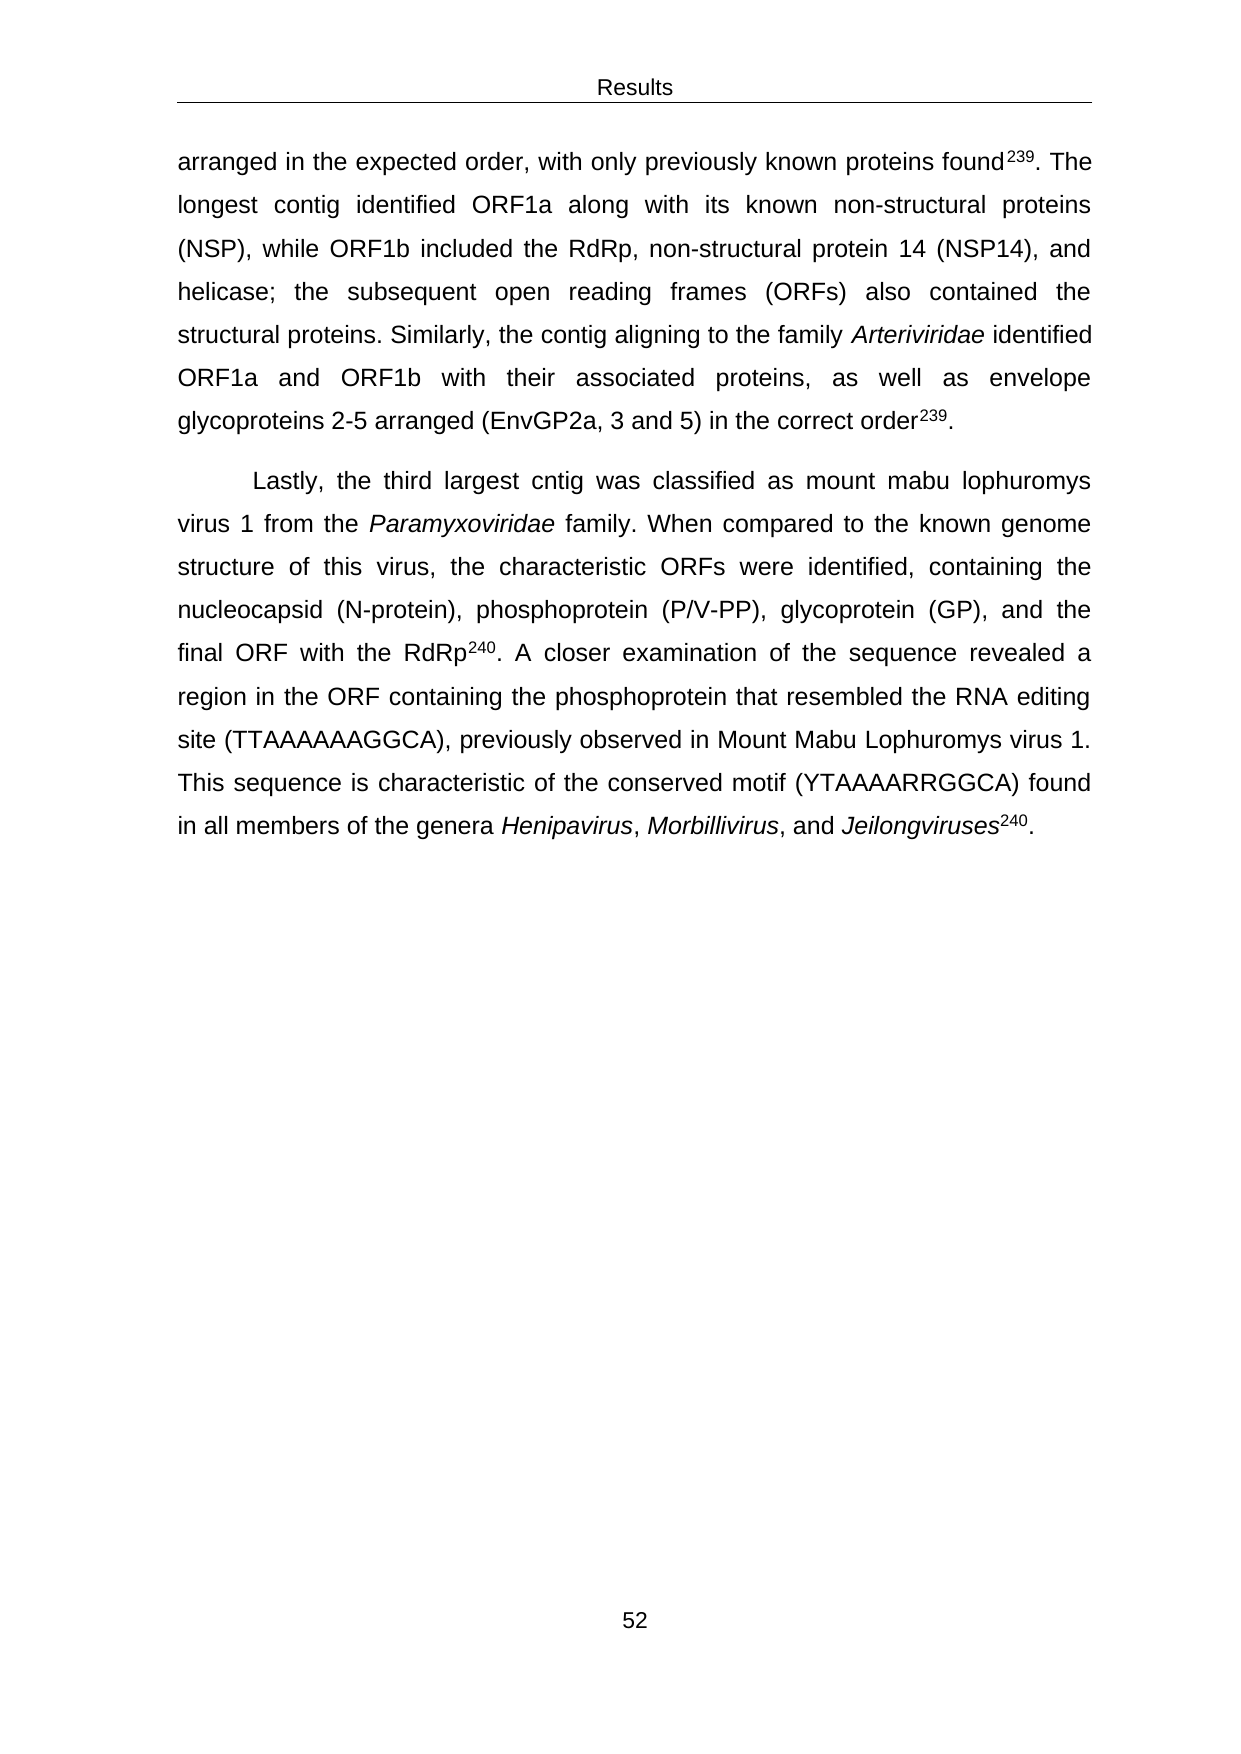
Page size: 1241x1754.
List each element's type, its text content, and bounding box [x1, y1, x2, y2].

text arranged in the expected order, with only previously known proteins found239. The longest contig identified ORF1a along with its known non-structural proteins (NSP), while ORF1b included the RdRp, non-structural protein 14 (NSP14), and helicase; the subsequent open reading frames (ORFs) also contained the structural proteins. Similarly, the contig aligning to the family Arteriviridae identified ORF1a and ORF1b with their associated proteins, as well as envelope glycoproteins 2-5 arranged (EnvGP2a, 3 and 5) in the correct order239. [177, 147, 1092, 435]
text Lastly, the third largest cntig was classified as mount mabu lophuromys virus 1 from the Paramyxoviridae family. When compared to the known genome structure of this virus, the characteristic ORFs were identified, containing the nucleocapsid (N-protein), phosphoprotein (P/V-PP), glycoprotein (GP), and the final ORF with the RdRp240. A closer examination of the sequence revealed a region in the ORF containing the phosphoprotein that resembled the RNA editing site (TTAAAAAAGGCA), previously observed in Mount Mabu Lophuromys virus 1. This sequence is characteristic of the conserved motif (YTAAAARRGGCA) found in all members of the genera Henipavirus, Morbillivirus, and Jeilongviruses240. [177, 466, 1092, 840]
